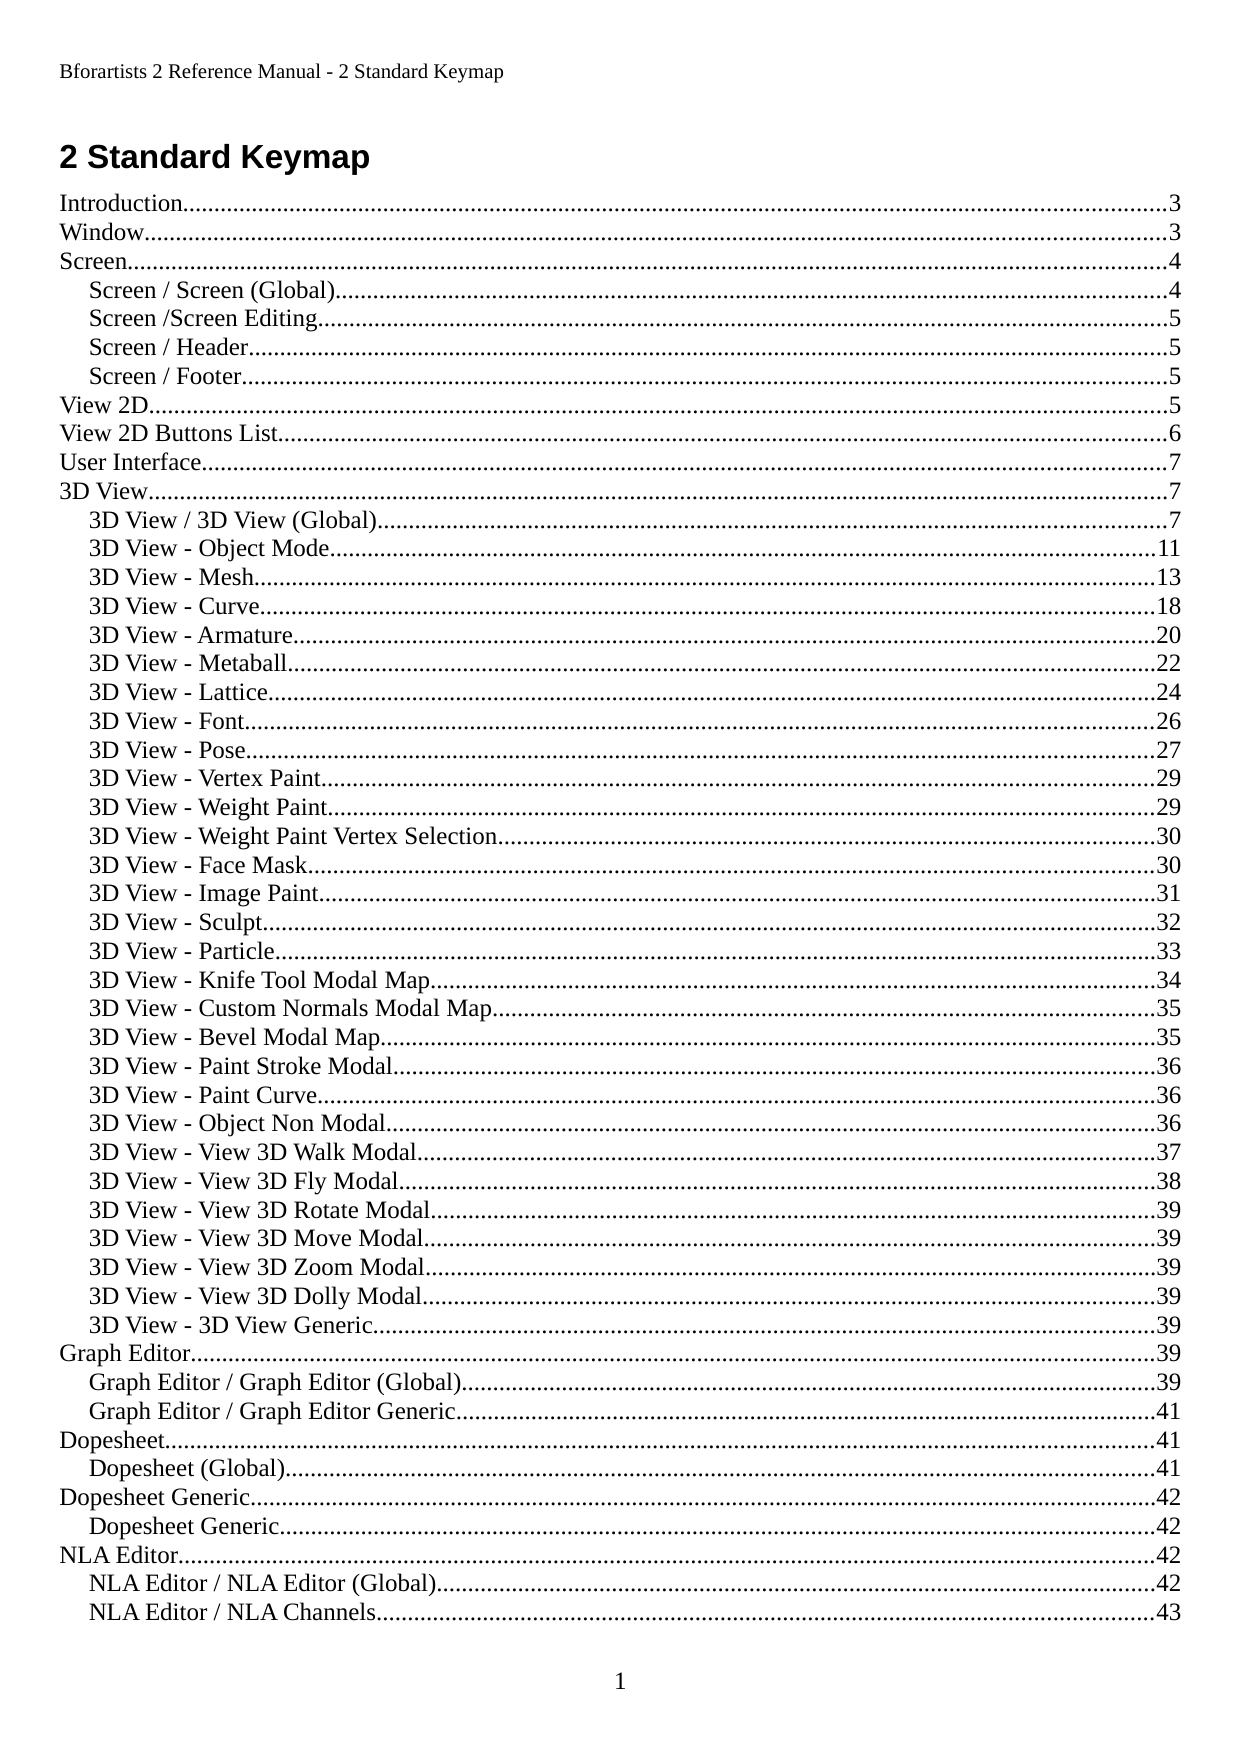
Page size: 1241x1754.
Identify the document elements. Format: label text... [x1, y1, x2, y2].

text Window 3 [59, 217, 1181, 246]
text 3D View - 3D View Generic 39 [88, 1310, 1181, 1338]
text Screen / Footer 5 [88, 361, 1181, 390]
text Graph Editor 39 [59, 1338, 1181, 1367]
text Graph Editor / Graph Editor Generic 41 [88, 1396, 1181, 1425]
text NLA Editor / NLA Channels 43 [88, 1597, 1181, 1626]
text 3D View - Object Non Modal 36 [88, 1108, 1181, 1137]
text Dopesheet Generic 42 [88, 1511, 1181, 1540]
text 3D View - Pose 27 [88, 735, 1181, 763]
text 3D View - Sculpt 32 [88, 907, 1181, 936]
text 3D View - Metaball 22 [88, 648, 1181, 677]
text 3D View - Weight Paint 29 [88, 792, 1181, 821]
text Screen / Screen (Global) 4 [88, 275, 1181, 303]
text 3D View - View 3D Dolly Modal 39 [88, 1281, 1181, 1310]
text View 2D 5 [59, 390, 1181, 418]
text User Interface 7 [59, 447, 1181, 476]
subtitle 2 Standard Keymap [59, 138, 1181, 176]
text 3D View - Weight Paint Vertex Selection 30 [88, 821, 1181, 850]
text 3D View - Knife Tool Modal Map 34 [88, 965, 1181, 993]
text 3D View - Paint Stroke Modal 36 [88, 1051, 1181, 1080]
text Dopesheet (Global) 41 [88, 1453, 1181, 1482]
text 3D View - Vertex Paint 29 [88, 763, 1181, 792]
text Dopesheet 41 [59, 1425, 1181, 1453]
text 3D View - Particle 33 [88, 936, 1181, 965]
text 3D View - Image Paint 31 [88, 878, 1181, 907]
text 3D View 7 [59, 476, 1181, 505]
text 3D View - Object Mode 11 [88, 533, 1181, 562]
text 3D View - Paint Curve 36 [88, 1080, 1181, 1108]
text NLA Editor 42 [59, 1540, 1181, 1568]
text 3D View / 3D View (Global) 7 [88, 505, 1181, 533]
text 3D View - Armature 20 [88, 620, 1181, 648]
text View 2D Buttons List 6 [59, 418, 1181, 447]
text 3D View - Curve 18 [88, 591, 1181, 620]
text 3D View - Font 26 [88, 706, 1181, 735]
text Graph Editor / Graph Editor (Global) 39 [88, 1367, 1181, 1396]
text 3D View - View 3D Fly Modal 38 [88, 1166, 1181, 1195]
text Screen / Header 5 [88, 332, 1181, 361]
text Screen 4 [59, 246, 1181, 275]
text 3D View - Custom Normals Modal Map 35 [88, 993, 1181, 1022]
text 3D View - Lattice 24 [88, 677, 1181, 706]
text Introduction 3 [59, 188, 1181, 217]
text Screen /Screen Editing 5 [88, 303, 1181, 332]
text 3D View - Mesh 13 [88, 562, 1181, 591]
text 3D View - View 3D Rotate Modal 39 [88, 1195, 1181, 1223]
text 3D View - View 3D Walk Modal 37 [88, 1137, 1181, 1166]
text 3D View - View 3D Zoom Modal 39 [88, 1252, 1181, 1281]
text NLA Editor / NLA Editor (Global) 42 [88, 1568, 1181, 1597]
text 3D View - Bevel Modal Map 35 [88, 1022, 1181, 1051]
text 3D View - View 3D Move Modal 39 [88, 1223, 1181, 1252]
text 3D View - Face Mask 30 [88, 850, 1181, 878]
text Dopesheet Generic 42 [59, 1482, 1181, 1511]
